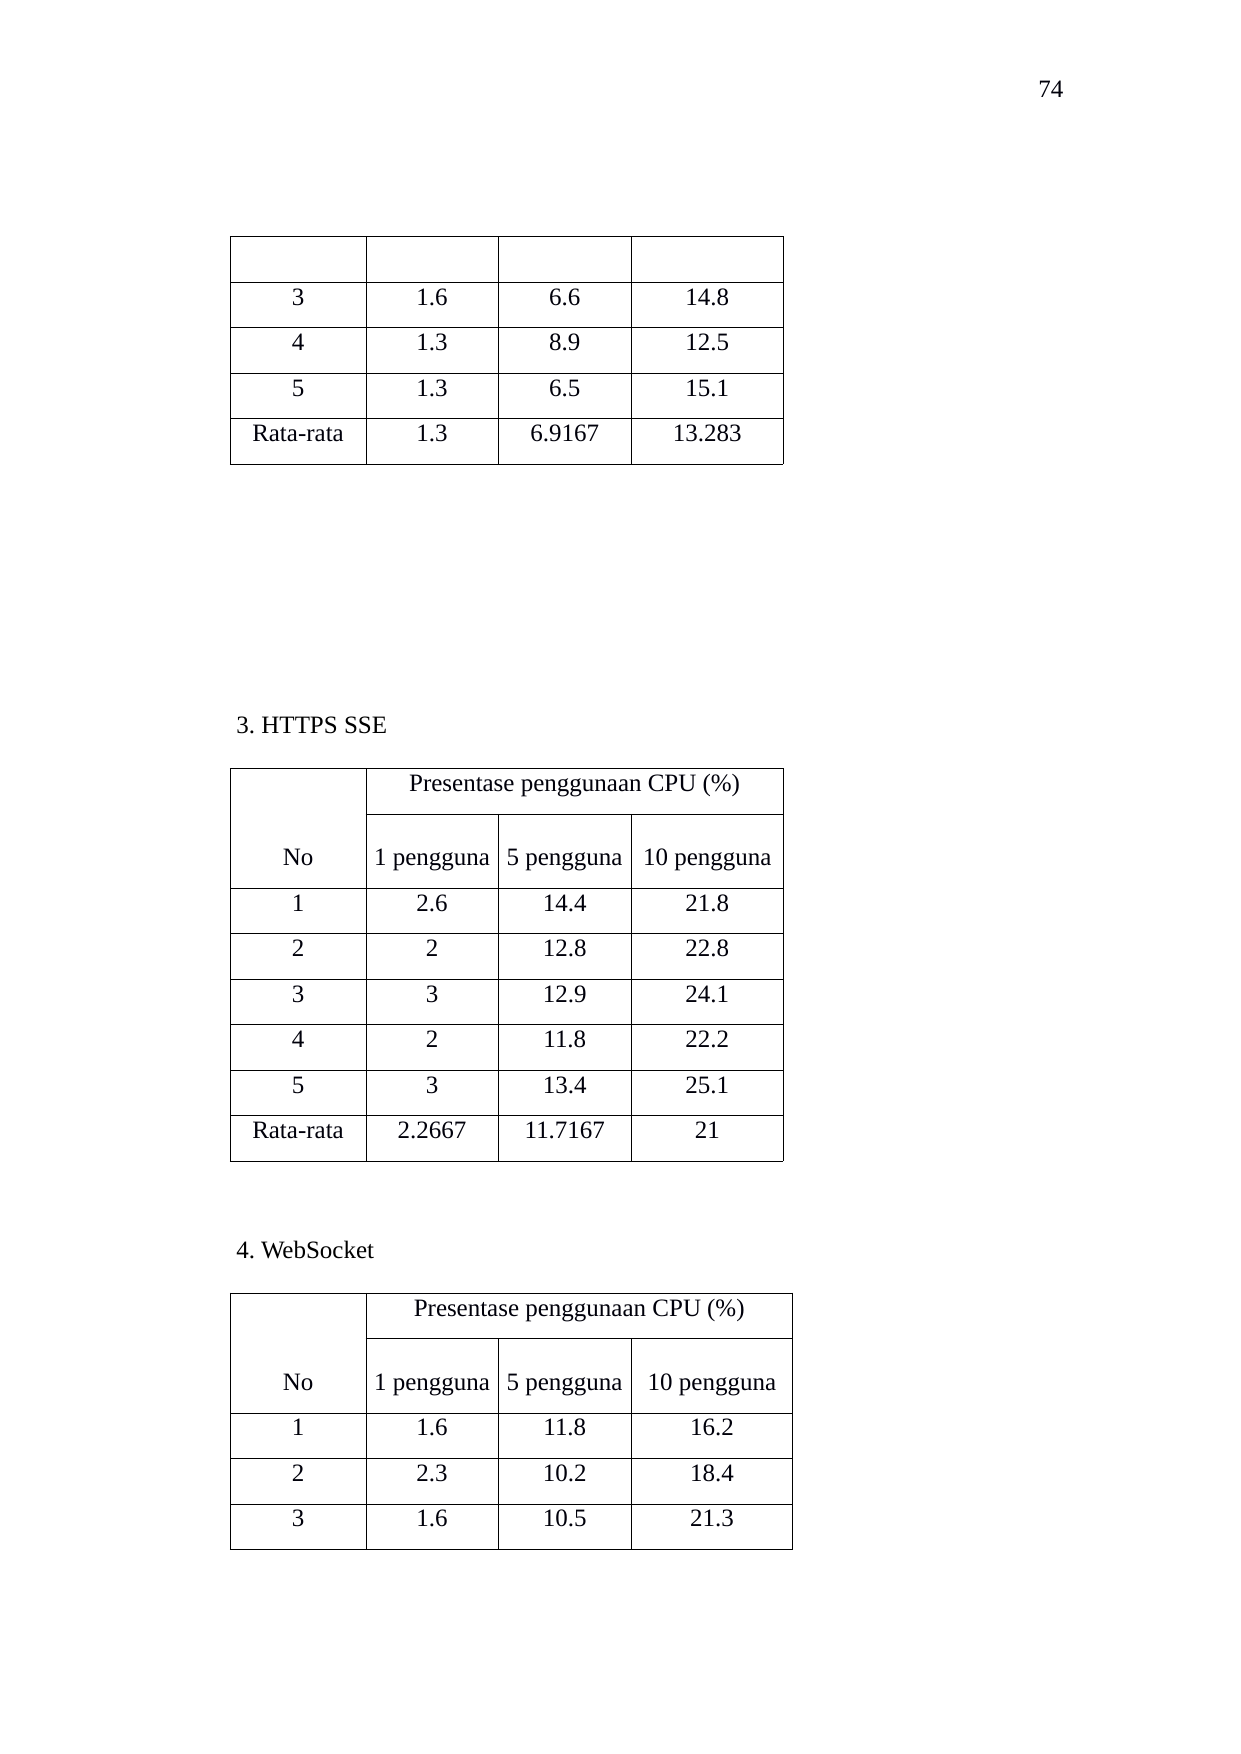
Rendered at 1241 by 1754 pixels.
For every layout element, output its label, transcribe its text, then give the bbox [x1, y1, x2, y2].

table_header Presentase penggunaan CPU (%) [367, 1294, 792, 1338]
table_cell 11.8 [499, 1025, 631, 1070]
table_cell 12.5 [632, 328, 783, 373]
table_header No [231, 1294, 366, 1412]
table_cell 2 [367, 934, 498, 979]
table_cell [632, 237, 783, 282]
table_cell 21 [632, 1116, 783, 1161]
table_cell 3 [231, 1505, 366, 1549]
table_cell 6.6 [499, 283, 631, 327]
text 3. HTTPS SSE [236, 711, 1063, 739]
text 4. WebSocket [236, 1235, 1063, 1264]
table_cell 3 [367, 1071, 498, 1115]
table_cell 1.3 [367, 328, 498, 373]
table_cell 5 [231, 374, 366, 418]
table_header No [231, 769, 366, 888]
table_cell 10.5 [499, 1505, 631, 1549]
table_cell 12.9 [499, 980, 631, 1024]
table_cell 3 [367, 980, 498, 1024]
table_cell 21.3 [632, 1505, 792, 1549]
table_cell 4 [231, 328, 366, 373]
table_cell [367, 237, 498, 282]
table_cell 5 [231, 1071, 366, 1115]
table_cell Rata-rata [231, 1116, 366, 1161]
table_cell 5 pengguna [499, 1339, 631, 1412]
table_cell 21.8 [632, 889, 783, 933]
table_cell 2 [231, 1459, 366, 1503]
table_cell 6.9167 [499, 419, 631, 464]
table_cell 22.8 [632, 934, 783, 979]
table_cell 1.6 [367, 1505, 498, 1549]
table_cell 12.8 [499, 934, 631, 979]
table_cell 14.8 [632, 283, 783, 327]
table_cell 1 pengguna [367, 815, 498, 888]
table_cell 1 [231, 889, 366, 933]
table_cell 6.5 [499, 374, 631, 418]
table_cell 1.3 [367, 374, 498, 418]
table_cell 10 pengguna [632, 815, 783, 888]
table_cell 1 [231, 1414, 366, 1458]
table_cell 2.3 [367, 1459, 498, 1503]
table_cell 8.9 [499, 328, 631, 373]
table_cell 22.2 [632, 1025, 783, 1070]
table_cell [231, 237, 366, 282]
table_cell 25.1 [632, 1071, 783, 1115]
table_cell 16.2 [632, 1414, 792, 1458]
table_cell 18.4 [632, 1459, 792, 1503]
table_cell 24.1 [632, 980, 783, 1024]
table_cell 1.3 [367, 419, 498, 464]
table_cell 3 [231, 283, 366, 327]
table_cell 4 [231, 1025, 366, 1070]
table_cell 2 [367, 1025, 498, 1070]
table_cell 2.6 [367, 889, 498, 933]
table_cell 13.283 [632, 419, 783, 464]
table_header Presentase penggunaan CPU (%) [367, 769, 783, 814]
table_cell 2.2667 [367, 1116, 498, 1161]
table_cell 5 pengguna [499, 815, 631, 888]
table_cell 10.2 [499, 1459, 631, 1503]
table_cell 13.4 [499, 1071, 631, 1115]
table_cell 1 pengguna [367, 1339, 498, 1412]
table_cell 1.6 [367, 283, 498, 327]
table_cell 15.1 [632, 374, 783, 418]
table_cell 1.6 [367, 1414, 498, 1458]
table_cell 2 [231, 934, 366, 979]
table_cell 14.4 [499, 889, 631, 933]
table_cell Rata-rata [231, 419, 366, 464]
table_cell 11.7167 [499, 1116, 631, 1161]
table_cell 10 pengguna [632, 1339, 792, 1412]
table_cell 11.8 [499, 1414, 631, 1458]
table_cell [499, 237, 631, 282]
table_cell 3 [231, 980, 366, 1024]
